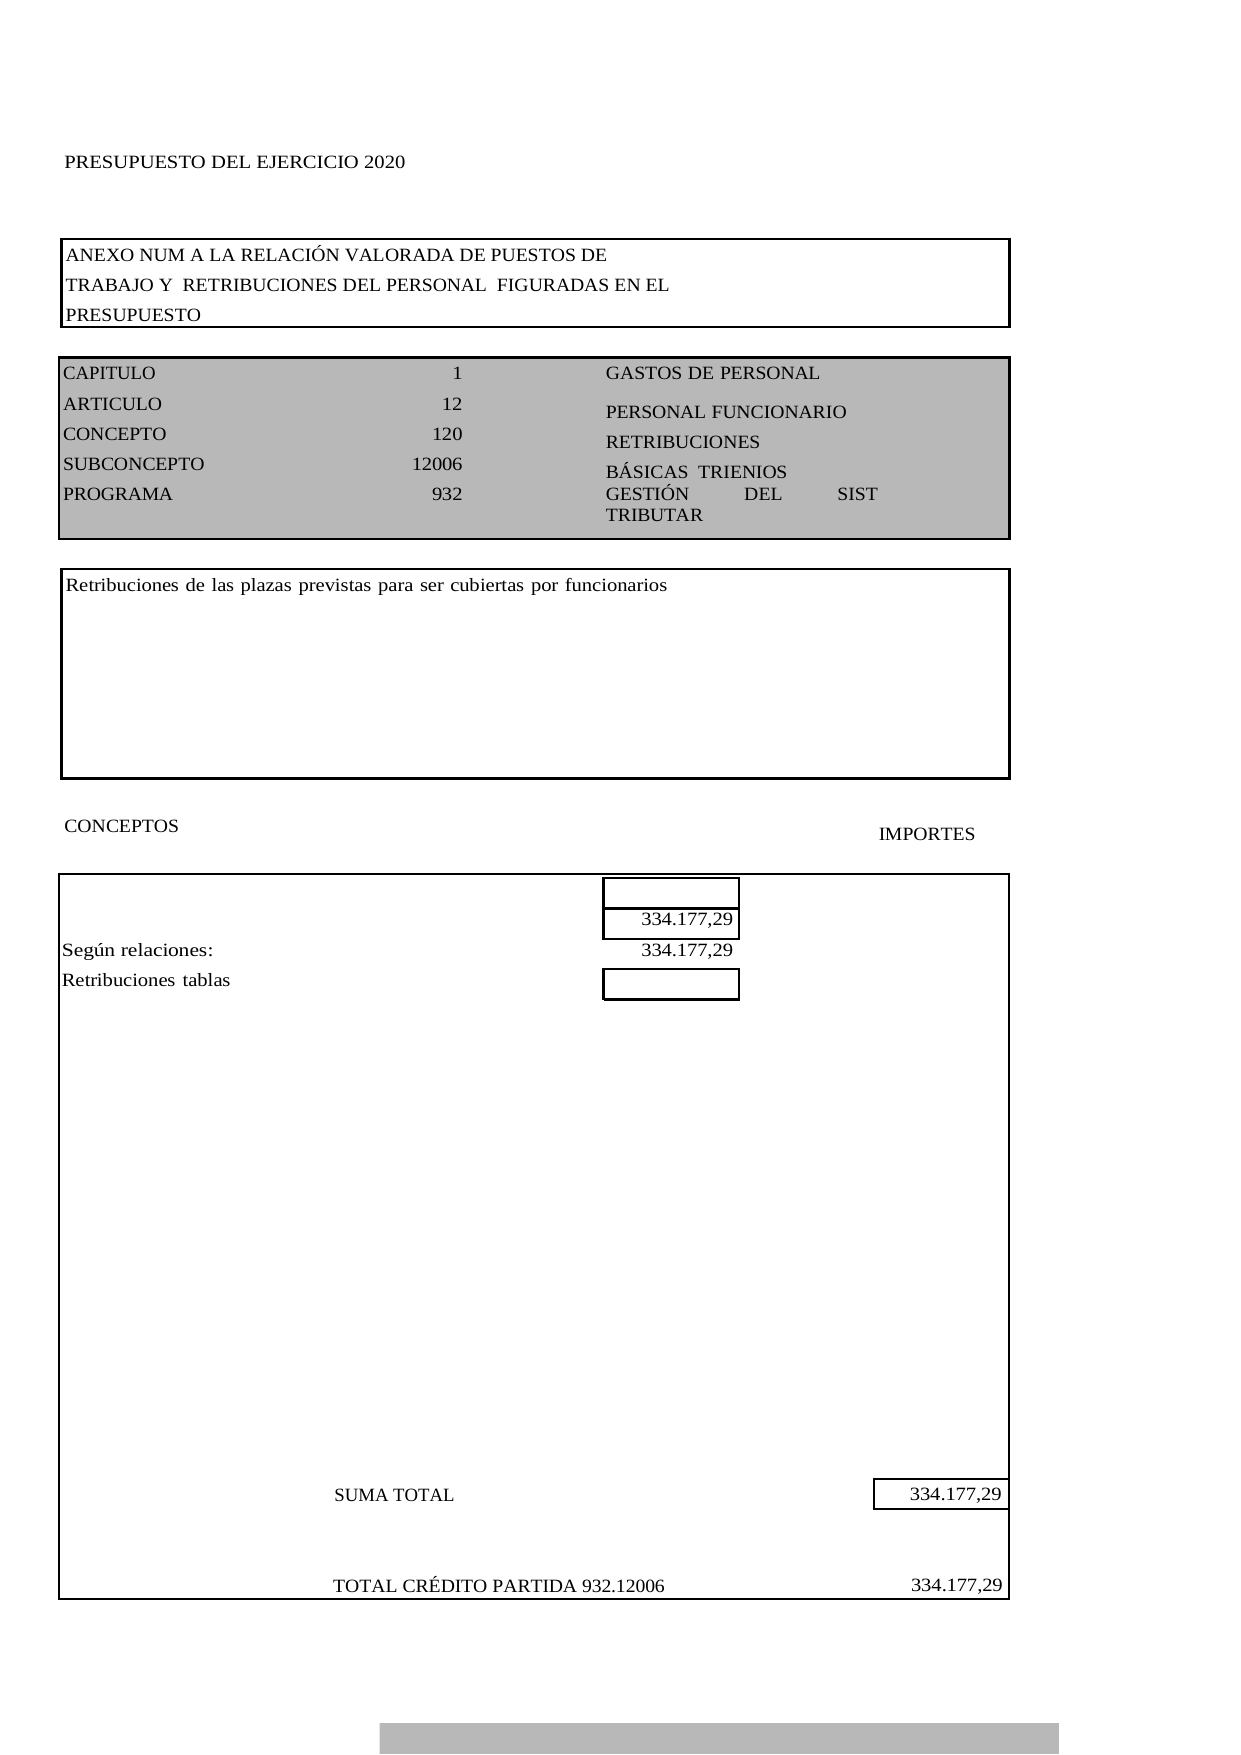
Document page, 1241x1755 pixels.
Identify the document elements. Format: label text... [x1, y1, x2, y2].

table_cell 334.177,29 [874, 1510, 1008, 1598]
text ANEXO NUM A LA RELACIÓN VALORADA DE PUESTOS DE TRABAJO Y RETRIBUCIONES DEL PERSONAL FIGURADAS EN EL PRESUPUESTO [65, 243, 698, 325]
table_header Según relaciones: Retribuciones tablas [60, 875, 283, 1477]
text PRESUPUESTO DEL EJERCICIO 2020 [64, 151, 1066, 173]
table_cell TOTAL CRÉDITO PARTIDA 932.12006 [60, 1508, 873, 1598]
table_header 334.177,29 334.177,29 [284, 875, 1008, 1477]
text CONCEPTOS [64, 815, 183, 836]
text IMPORTES [878, 823, 1066, 844]
text Retribuciones de las plazas previstas para ser cubiertas por funcionarios [65, 574, 1008, 596]
table_cell SUMA TOTAL [60, 1478, 873, 1508]
table_cell 334.177,29 [875, 1480, 1008, 1508]
